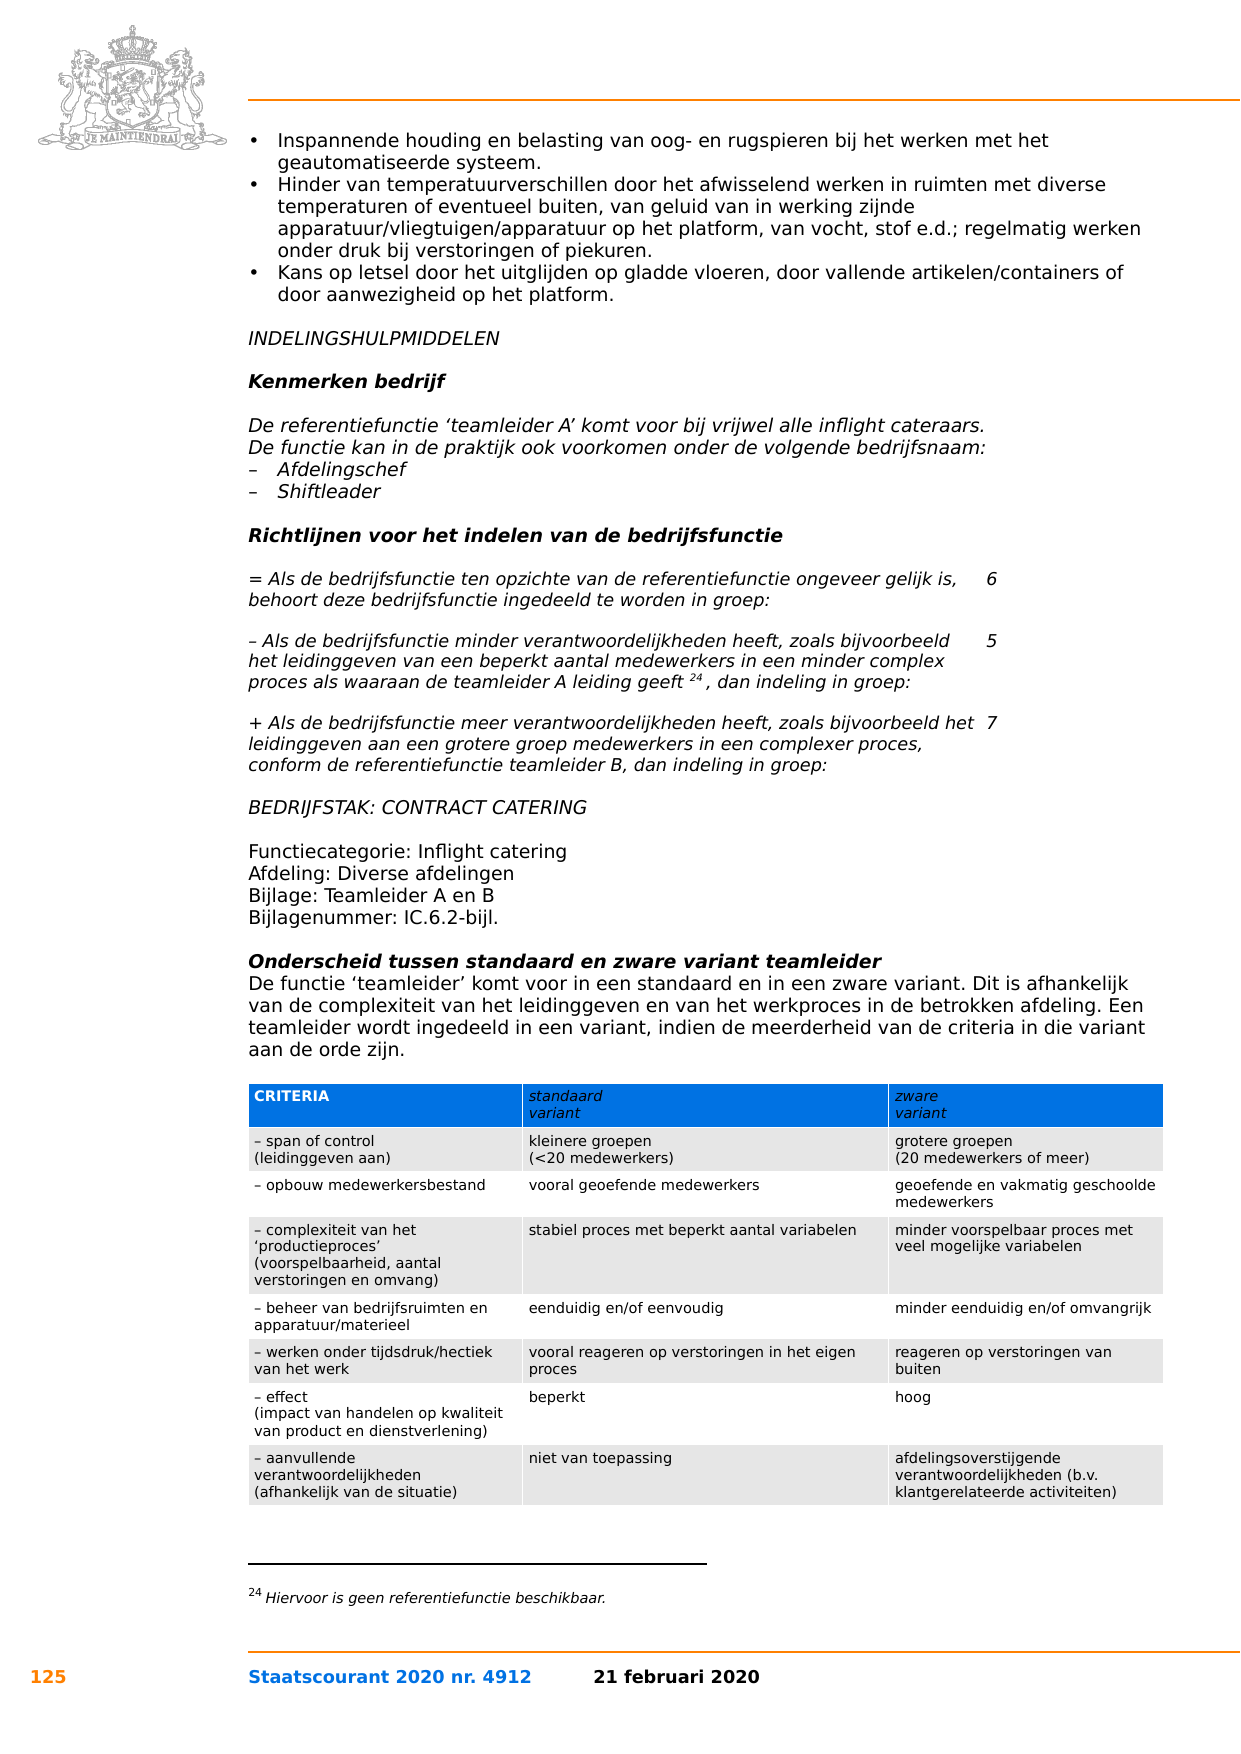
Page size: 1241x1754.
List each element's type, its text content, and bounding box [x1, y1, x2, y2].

table_cell stabiel proces met beperkt aantal variabelen [523, 1217, 888, 1294]
text Afdeling: Diverse afdelingen [248, 863, 1163, 885]
picture [38, 25, 227, 150]
table_cell [980, 610, 1163, 631]
text De functie ‘teamleider’ komt voor in een standaard en in een zware variant. Dit is afhankelijk van de complexiteit van het leidinggeven en van het werkproces in de betrokken afdeling. Een teamleider wordt ingedeeld in een variant, indien de meerderheid van de criteria in die variant aan de orde zijn. [248, 973, 1163, 1061]
table_cell – werken onder tijdsdruk/hectiek van het werk [249, 1339, 522, 1383]
text De functie kan in de praktijk ook voorkomen onder de volgende bedrijfsnaam: [248, 437, 1163, 459]
table_cell – complexiteit van het ‘productieproces’ (voorspelbaarheid, aantal verstoringen en omvang) [249, 1217, 522, 1294]
table_cell geoefende en vakmatig geschoolde medewerkers [889, 1172, 1163, 1216]
table_cell + Als de bedrijfsfunctie meer verantwoordelijkheden heeft, zoals bijvoorbeeld het leidinggeven aan een grotere groep medewerkers in een complexer proces, conform de referentiefunctie teamleider B, dan indeling in groep: [248, 713, 980, 775]
text Bijlage: Teamleider A en B [248, 885, 1163, 907]
table_header CRITERIA [249, 1084, 522, 1127]
text Bijlagenummer: IC.6.2-bijl. [248, 907, 1163, 929]
subtitle BEDRIJFSTAK: CONTRACT CATERING [248, 797, 1163, 819]
table_cell – opbouw medewerkersbestand [249, 1172, 522, 1216]
table_header zware variant [889, 1084, 1163, 1127]
table_cell vooral reageren op verstoringen in het eigen proces [523, 1339, 888, 1383]
table_cell niet van toepassing [523, 1445, 888, 1505]
table_cell eenduidig en/of eenvoudig [523, 1295, 888, 1338]
table_header 6 [980, 569, 1163, 610]
text • Kans op letsel door het uitglijden op gladde vloeren, door vallende artikelen/containers of door aanwezigheid op het platform. [248, 262, 1163, 306]
table_cell grotere groepen (20 medewerkers of meer) [889, 1128, 1163, 1171]
text • Inspannende houding en belasting van oog- en rugspieren bij het werken met het geautomatiseerde systeem. [248, 130, 1163, 174]
table_cell kleinere groepen (<20 medewerkers) [523, 1128, 888, 1171]
text Onderscheid tussen standaard en zware variant teamleider [248, 951, 1163, 973]
table_cell minder voorspelbaar proces met veel mogelijke variabelen [889, 1217, 1163, 1294]
table_header standaard variant [523, 1084, 888, 1127]
table_cell hoog [889, 1384, 1163, 1444]
subtitle Richtlijnen voor het indelen van de bedrijfsfunctie [248, 525, 1163, 547]
table_cell [980, 693, 1163, 713]
table_cell afdelingsoverstijgende verantwoordelijkheden (b.v. klantgerelateerde activiteiten) [889, 1445, 1163, 1505]
subtitle Kenmerken bedrijf [248, 371, 1163, 393]
table_cell vooral geoefende medewerkers [523, 1172, 888, 1216]
table_header = Als de bedrijfsfunctie ten opzichte van de referentiefunctie ongeveer gelijk is, behoort deze bedrijfsfunctie ingedeeld te worden in groep: [248, 569, 980, 610]
text – Shiftleader [248, 481, 1163, 503]
text De referentiefunctie ‘teamleider A’ komt voor bij vrijwel alle inflight cateraars. [248, 415, 1163, 437]
table_cell [248, 693, 980, 713]
table_cell – effect (impact van handelen op kwaliteit van product en dienstverlening) [249, 1384, 522, 1444]
table_cell – Als de bedrijfsfunctie minder verantwoordelijkheden heeft, zoals bijvoorbeeld het leidinggeven van een beperkt aantal medewerkers in een minder complex proces als waaraan de teamleider A leiding geeft , dan indeling in groep: [248, 631, 980, 693]
table_cell – beheer van bedrijfsruimten en apparatuur/materieel [249, 1295, 522, 1338]
table_cell beperkt [523, 1384, 888, 1444]
text • Hinder van temperatuurverschillen door het afwisselend werken in ruimten met diverse temperaturen of eventueel buiten, van geluid van in werking zijnde apparatuur/vliegtuigen/apparatuur op het platform, van vocht, stof e.d.; regelmatig werken onder druk bij verstoringen of piekuren. [248, 174, 1163, 262]
text Functiecategorie: Inflight catering [248, 841, 1163, 863]
table_cell – span of control (leidinggeven aan) [249, 1128, 522, 1171]
text – Afdelingschef [248, 459, 1163, 481]
subtitle INDELINGSHULPMIDDELEN [248, 328, 1163, 349]
table_cell 7 [980, 713, 1163, 775]
table_cell reageren op verstoringen van buiten [889, 1339, 1163, 1383]
table_cell 5 [980, 631, 1163, 693]
table_cell [248, 610, 980, 631]
table_cell – aanvullende verantwoordelijkheden (afhankelijk van de situatie) [249, 1445, 522, 1505]
table_cell minder eenduidig en/of omvangrijk [889, 1295, 1163, 1338]
